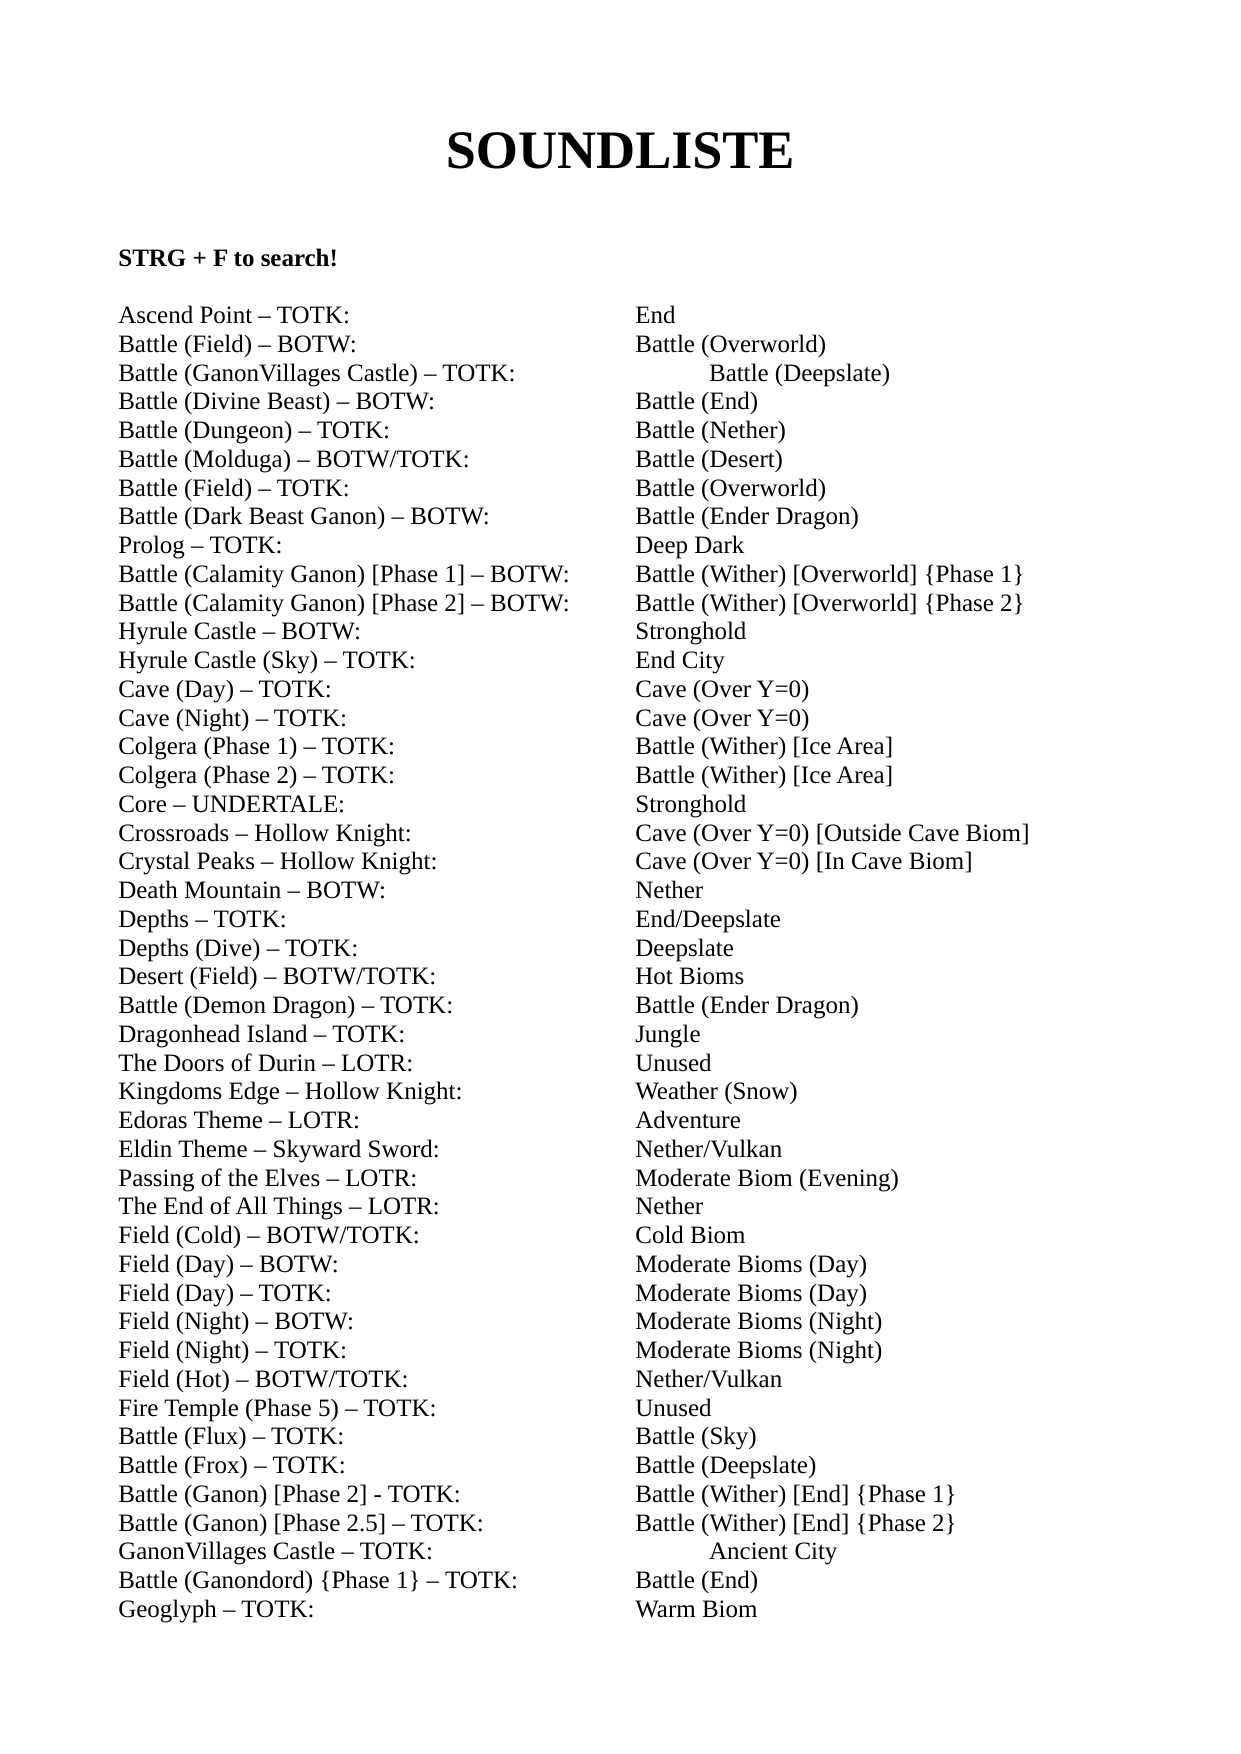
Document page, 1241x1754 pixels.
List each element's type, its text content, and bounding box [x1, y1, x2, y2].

text Fire Temple (Phase 5) – TOTK: Unused [118, 1393, 1122, 1421]
text Battle (Dungeon) – TOTK: Battle (Nether) [118, 415, 1122, 444]
text Field (Hot) – BOTW/TOTK: Nether/Vulkan [118, 1364, 1122, 1393]
text Hyrule Castle – BOTW: Stronghold [118, 616, 1122, 645]
text Battle (Ganon) [Phase 2] - TOTK: Battle (Wither) [End] {Phase 1} [118, 1479, 1122, 1508]
text Colgera (Phase 1) – TOTK: Battle (Wither) [Ice Area] [118, 731, 1122, 760]
text STRG + F to search! [118, 243, 1122, 271]
text Depths – TOTK: End/Deepslate [118, 904, 1122, 933]
text Eldin Theme – Skyward Sword: Nether/Vulkan [118, 1134, 1122, 1163]
text The Doors of Durin – LOTR: Unused [118, 1048, 1122, 1076]
text Battle (Calamity Ganon) [Phase 2] – BOTW: Battle (Wither) [Overworld] {Phase 2} [118, 588, 1122, 616]
text Desert (Field) – BOTW/TOTK: Hot Bioms [118, 961, 1122, 990]
text Crossroads – Hollow Knight: Cave (Over Y=0) [Outside Cave Biom] [118, 818, 1122, 846]
text Depths (Dive) – TOTK: Deepslate [118, 933, 1122, 961]
text Battle (GanonVillages Castle) – TOTK: Battle (Deepslate) [118, 358, 1122, 386]
text Field (Cold) – BOTW/TOTK: Cold Biom [118, 1220, 1122, 1249]
text Cave (Night) – TOTK: Cave (Over Y=0) [118, 703, 1122, 731]
text Cave (Day) – TOTK: Cave (Over Y=0) [118, 674, 1122, 703]
text Field (Day) – TOTK: Moderate Bioms (Day) [118, 1278, 1122, 1306]
text Battle (Flux) – TOTK: Battle (Sky) [118, 1421, 1122, 1450]
text Battle (Demon Dragon) – TOTK: Battle (Ender Dragon) [118, 990, 1122, 1019]
text Kingdoms Edge – Hollow Knight: Weather (Snow) [118, 1076, 1122, 1105]
text The End of All Things – LOTR: Nether [118, 1191, 1122, 1220]
text Battle (Field) – TOTK: Battle (Overworld) [118, 473, 1122, 501]
text Hyrule Castle (Sky) – TOTK: End City [118, 645, 1122, 674]
text Battle (Frox) – TOTK: Battle (Deepslate) [118, 1450, 1122, 1479]
text Battle (Ganondord) {Phase 1} – TOTK: Battle (End) [118, 1565, 1122, 1594]
text Prolog – TOTK: Deep Dark [118, 530, 1122, 559]
text Field (Day) – BOTW: Moderate Bioms (Day) [118, 1249, 1122, 1278]
text Core – UNDERTALE: Stronghold [118, 789, 1122, 818]
text Colgera (Phase 2) – TOTK: Battle (Wither) [Ice Area] [118, 760, 1122, 789]
text Field (Night) – BOTW: Moderate Bioms (Night) [118, 1306, 1122, 1335]
text Battle (Ganon) [Phase 2.5] – TOTK: Battle (Wither) [End] {Phase 2} [118, 1508, 1122, 1536]
text Passing of the Elves – LOTR: Moderate Biom (Evening) [118, 1163, 1122, 1191]
text Ascend Point – TOTK: End [118, 300, 1122, 329]
text Crystal Peaks – Hollow Knight: Cave (Over Y=0) [In Cave Biom] [118, 846, 1122, 875]
text GanonVillages Castle – TOTK: Ancient City [118, 1536, 1122, 1565]
text Edoras Theme – LOTR: Adventure [118, 1105, 1122, 1134]
text Battle (Dark Beast Ganon) – BOTW: Battle (Ender Dragon) [118, 501, 1122, 530]
text Battle (Calamity Ganon) [Phase 1] – BOTW: Battle (Wither) [Overworld] {Phase 1} [118, 559, 1122, 588]
text Battle (Divine Beast) – BOTW: Battle (End) [118, 386, 1122, 415]
text Battle (Molduga) – BOTW/TOTK: Battle (Desert) [118, 444, 1122, 473]
text Battle (Field) – BOTW: Battle (Overworld) [118, 329, 1122, 358]
text Dragonhead Island – TOTK: Jungle [118, 1019, 1122, 1048]
text Field (Night) – TOTK: Moderate Bioms (Night) [118, 1335, 1122, 1364]
text Death Mountain – BOTW: Nether [118, 875, 1122, 904]
text SOUNDLISTE [118, 118, 1122, 180]
text Geoglyph – TOTK: Warm Biom [118, 1594, 1122, 1623]
